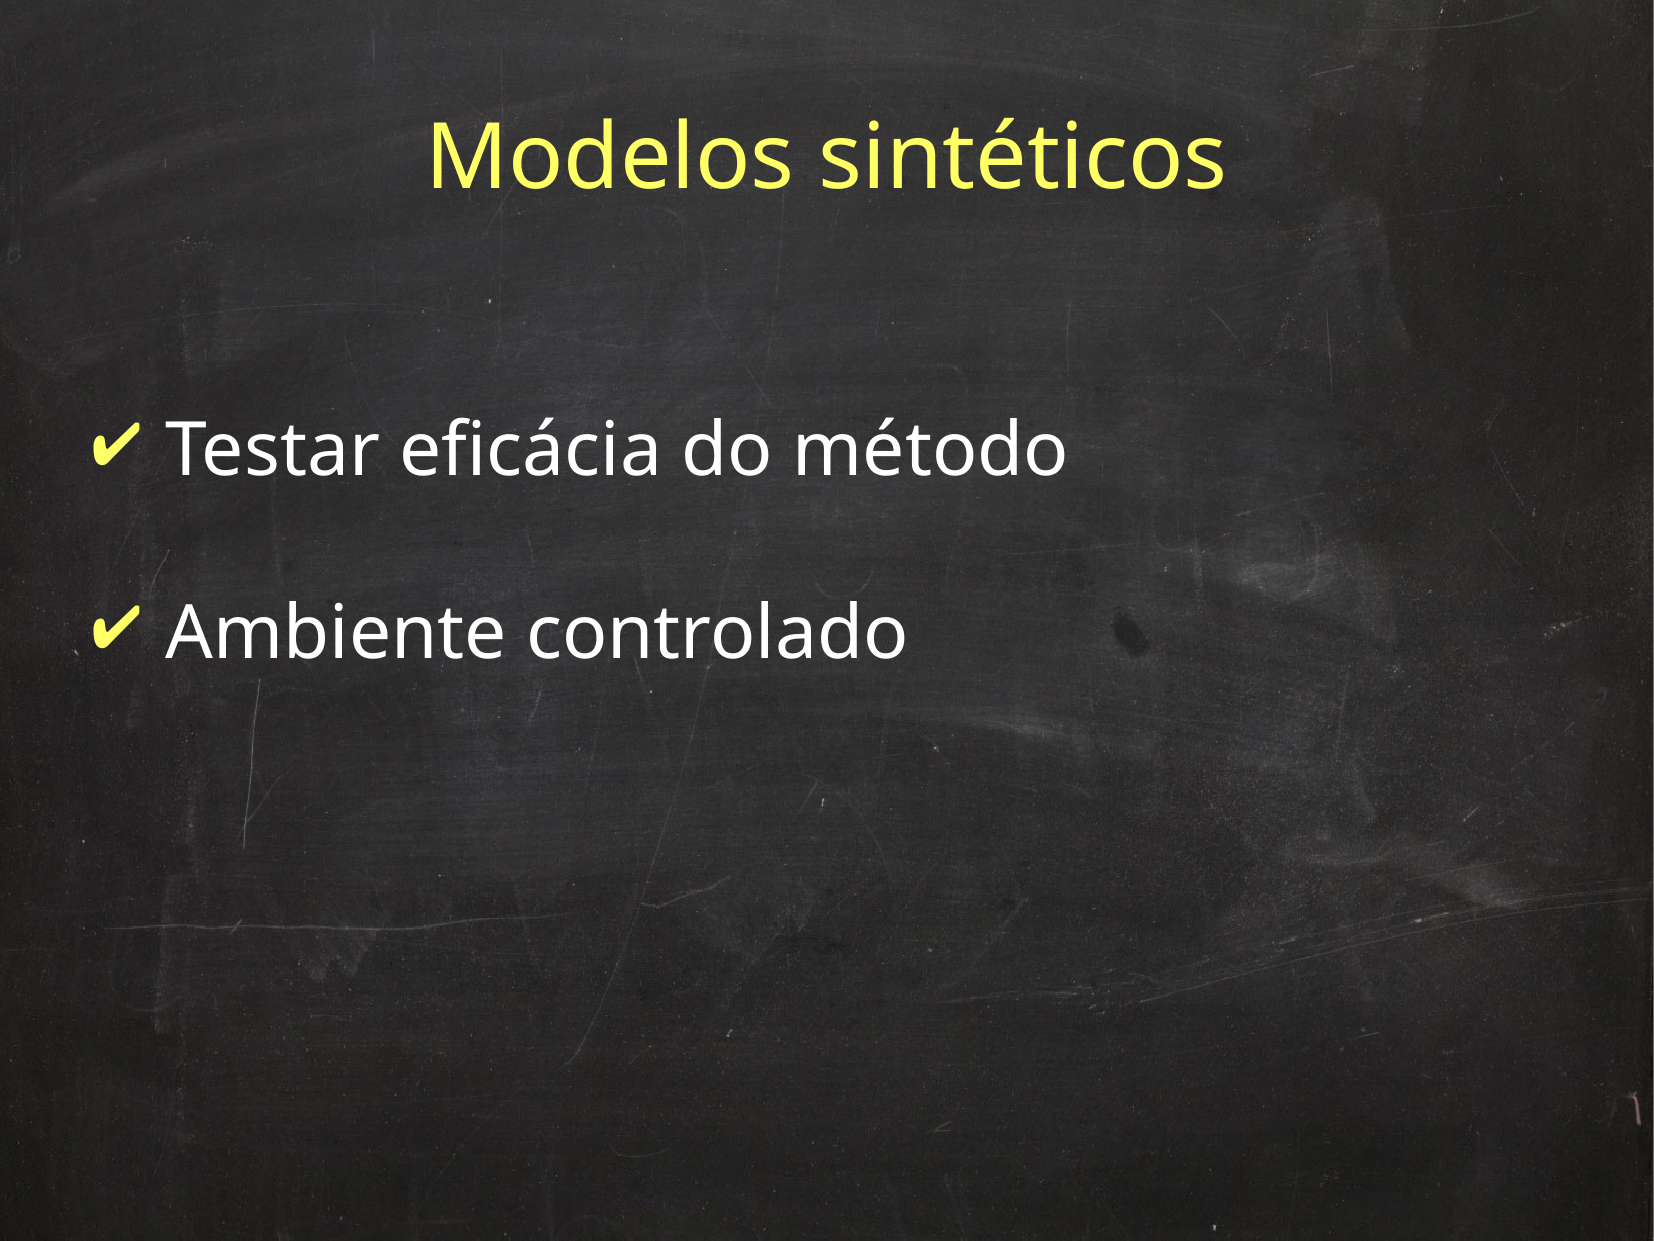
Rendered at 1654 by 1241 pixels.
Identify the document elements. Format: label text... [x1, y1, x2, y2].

picture [0, 0, 1654, 1241]
title Modelos sintéticos [82, 49, 1571, 257]
list Testar eficácia do método Ambiente controlado [75, 343, 1564, 1163]
